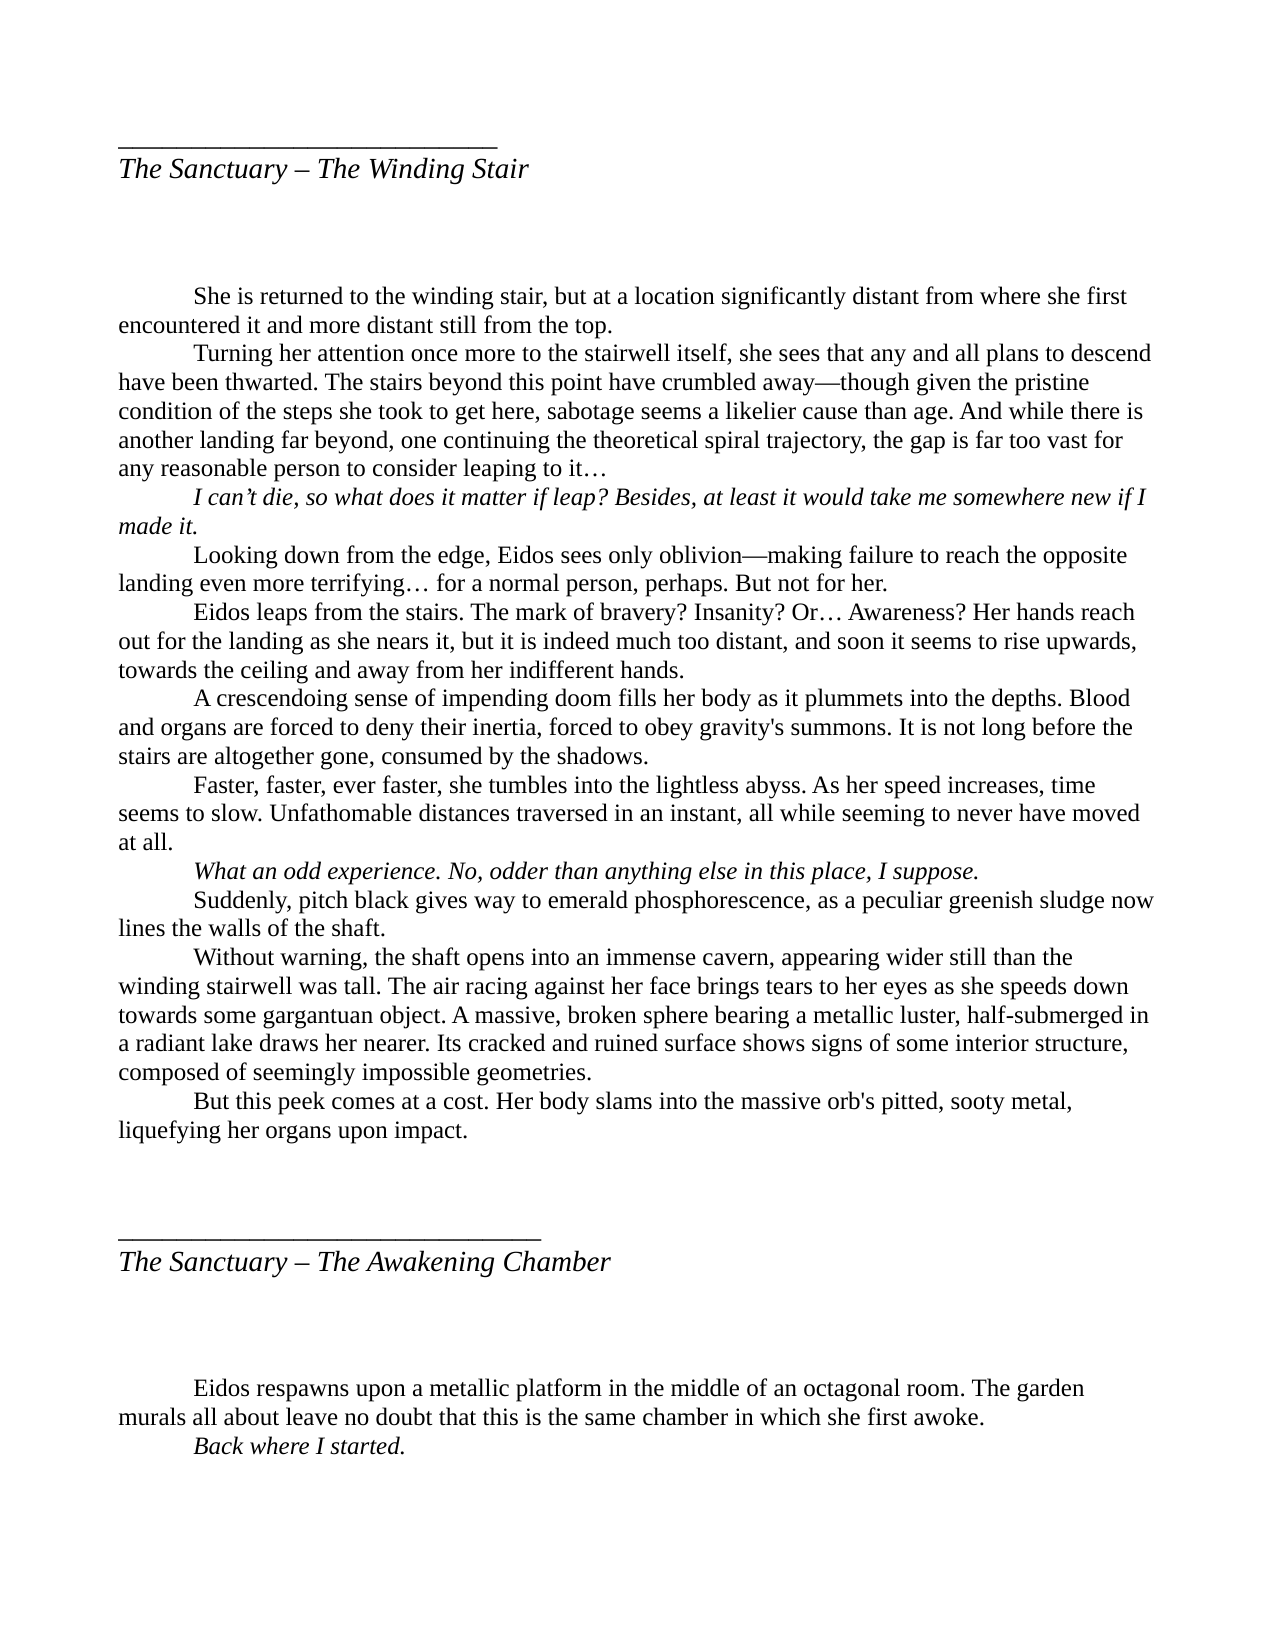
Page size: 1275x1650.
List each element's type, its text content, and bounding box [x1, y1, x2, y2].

text Without warning, the shaft opens into an immense cavern, appearing wider still than the winding stairwell was tall. The air racing against her face brings tears to her eyes as she speeds down towards some gargantuan object. A massive, broken sphere bearing a metallic luster, half-submerged in a radiant lake draws her nearer. Its cracked and ruined surface shows signs of some interior structure, composed of seemingly impossible geometries. [118, 942, 1157, 1086]
text Eidos respawns upon a metallic platform in the middle of an octagonal room. The garden murals all about leave no doubt that this is the same chamber in which she first awoke. [118, 1373, 1157, 1431]
text The Sanctuary – The Winding Stair [118, 152, 1157, 185]
text A crescendoing sense of impending doom fills her body as it plummets into the depths. Blood and organs are forced to deny their inertia, forced to obey gravity's summons. It is not long before the stairs are altogether gone, consumed by the shadows. [118, 683, 1157, 770]
text Turning her attention once more to the stairwell itself, she sees that any and all plans to descend have been thwarted. The stairs beyond this point have crumbled away—though given the pristine condition of the steps she took to get here, sabotage seems a likelier cause than age. And while there is another landing far beyond, one continuing the theoretical spiral trajectory, the gap is far too vast for any reasonable person to consider leaping to it… [118, 338, 1157, 482]
text The Sanctuary – The Awakening Chamber [118, 1244, 1157, 1278]
text Looking down from the edge, Eidos sees only oblivion—making failure to reach the opposite landing even more terrifying… for a normal person, perhaps. But not for her. [118, 540, 1157, 597]
text __________________________ [118, 118, 1157, 152]
text Back where I started. [118, 1431, 1157, 1460]
text Faster, faster, ever faster, she tumbles into the lightless abyss. As her speed increases, time seems to slow. Unfathomable distances traversed in an instant, all while seeming to never have moved at all. [118, 770, 1157, 856]
text Eidos leaps from the stairs. The mark of bravery? Insanity? Or… Awareness? Her hands reach out for the landing as she nears it, but it is indeed much too distant, and soon it seems to rise upwards, towards the ceiling and away from her indifferent hands. [118, 597, 1157, 683]
text She is returned to the winding stair, but at a location significantly distant from where she first encountered it and more distant still from the top. [118, 281, 1157, 338]
text But this peek comes at a cost. Her body slams into the massive orb's pitted, sooty metal, liquefying her organs upon impact. [118, 1086, 1157, 1143]
text I can’t die, so what does it matter if leap? Besides, at least it would take me somewhere new if I made it. [118, 482, 1157, 540]
text What an odd experience. No, odder than anything else in this place, I suppose. [118, 856, 1157, 885]
text Suddenly, pitch black gives way to emerald phosphorescence, as a peculiar greenish sludge now lines the walls of the shaft. [118, 885, 1157, 942]
text _____________________________ [118, 1211, 1157, 1244]
